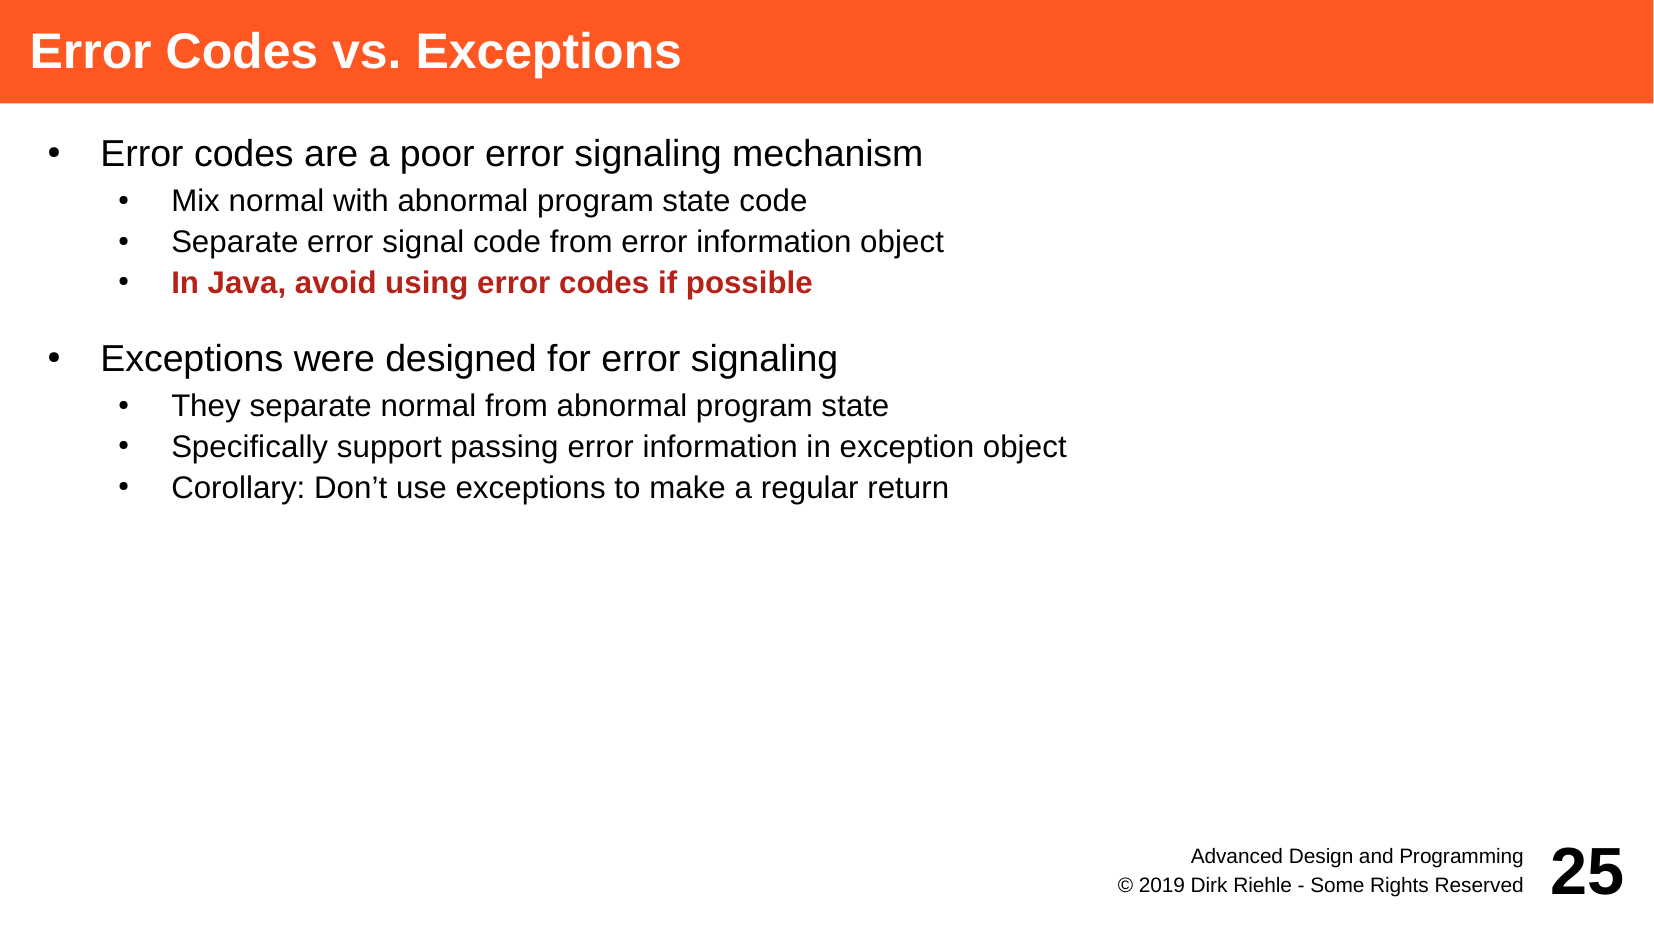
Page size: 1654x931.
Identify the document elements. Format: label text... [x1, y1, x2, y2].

title Error Codes vs. Exceptions [0, 0, 1654, 104]
list Error codes are a poor error signaling mechanism Mix normal with abnormal program state code Separate error signal code from error information object In Java, avoid using error codes if possible Exceptions were designed for error signaling They separate normal from abnormal program state Specifically support passing error information in exception object Corollary: Don’t use exceptions to make a regular return [29, 132, 1625, 813]
